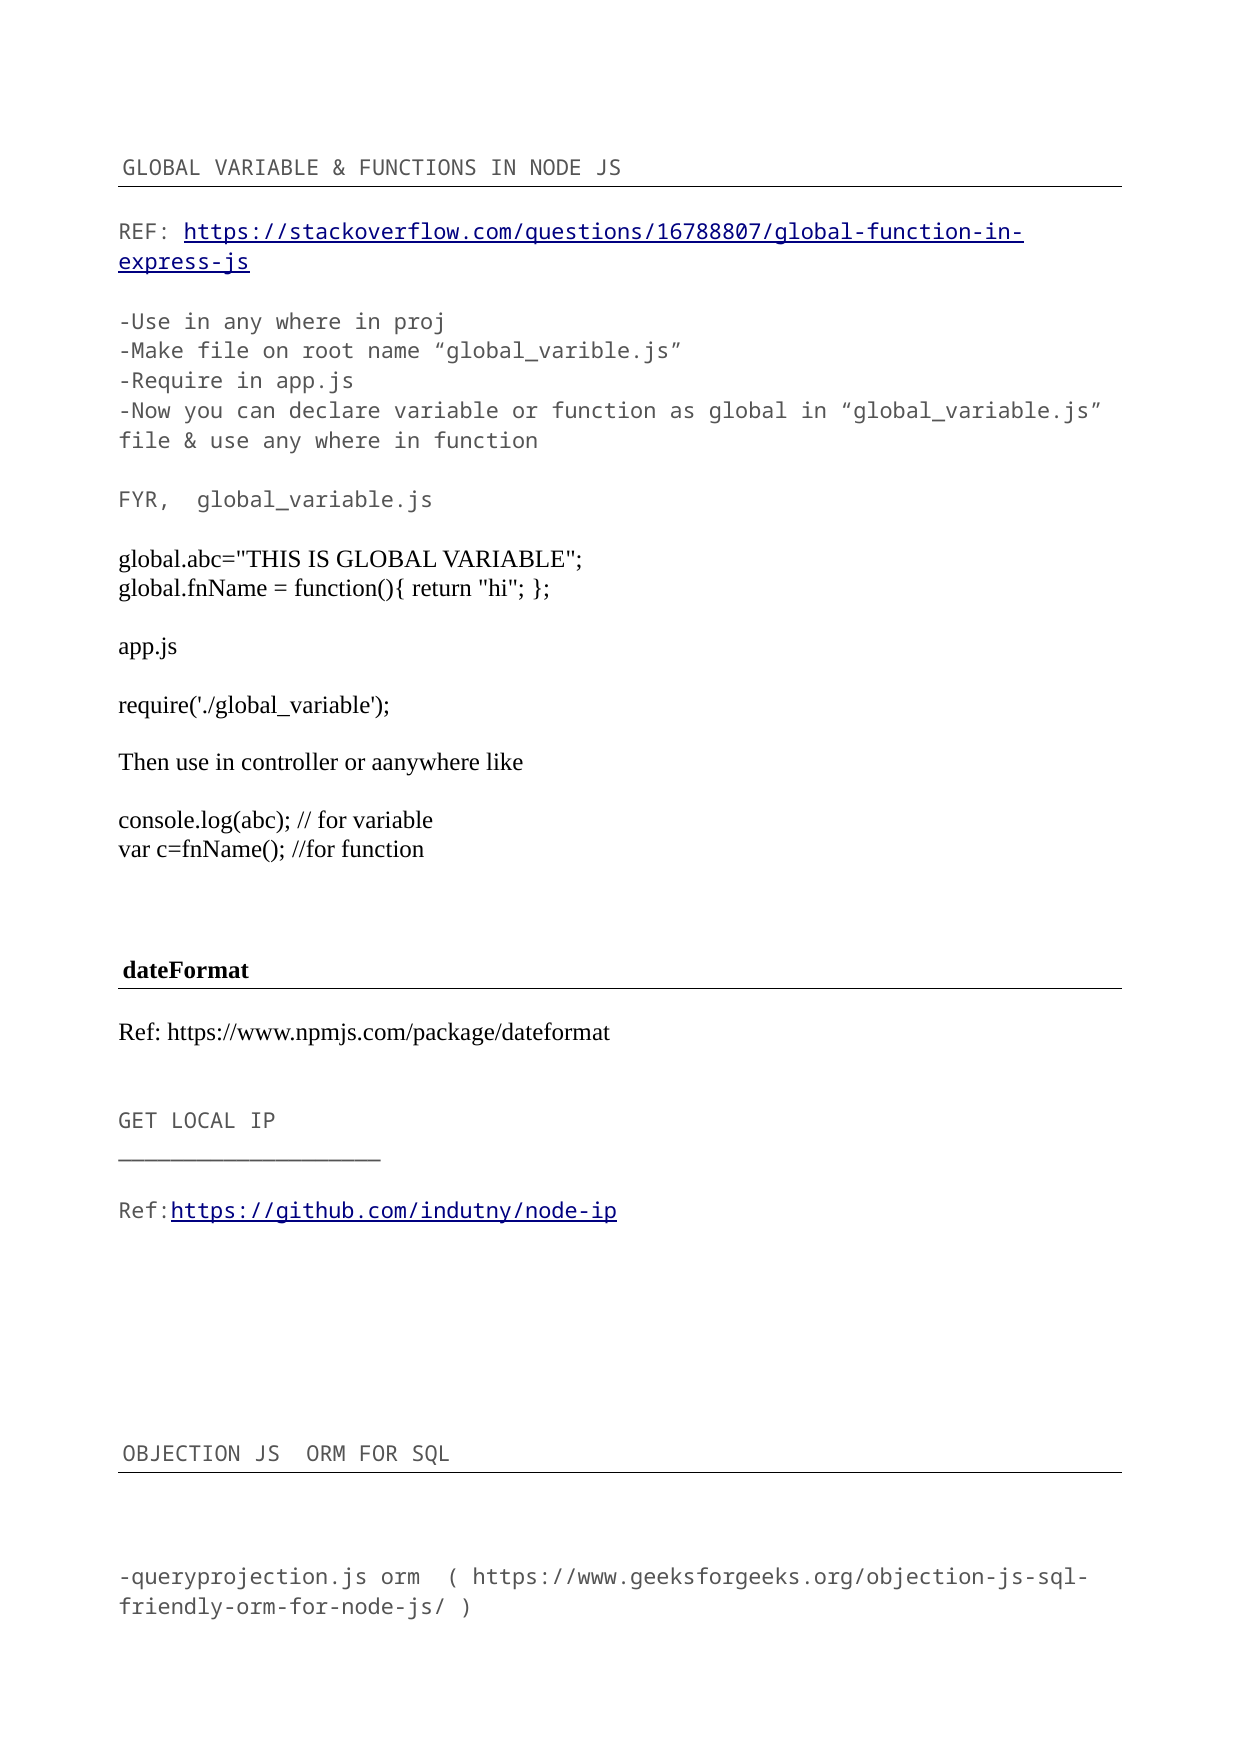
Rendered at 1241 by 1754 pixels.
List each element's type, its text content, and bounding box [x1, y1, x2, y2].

text GET LOCAL IP [118, 1105, 1122, 1135]
text global.abc="THIS IS GLOBAL VARIABLE"; [118, 544, 1122, 573]
text FYR, global_variable.js [118, 484, 1122, 514]
text REF: https://stackoverflow.com/questions/16788807/global-function-in-express-js [118, 216, 1122, 276]
text app.js [118, 631, 1122, 660]
text dateFormat [118, 951, 1122, 988]
text -Require in app.js [118, 365, 1122, 395]
text Then use in controller or aanywhere like [118, 747, 1122, 776]
text Ref:https://github.com/indutny/node-ip [118, 1195, 1122, 1224]
text GLOBAL VARIABLE & FUNCTIONS IN NODE JS [118, 148, 1122, 186]
text -Now you can declare variable or function as global in “global_variable.js” file & use any where in function [118, 395, 1122, 455]
text -Make file on root name “global_varible.js” [118, 336, 1122, 365]
text global.fnName = function(){ return "hi"; }; [118, 573, 1122, 602]
text -Use in any where in proj [118, 306, 1122, 336]
text OBJECTION JS ORM FOR SQL [118, 1433, 1122, 1472]
text Ref: https://www.npmjs.com/package/dateformat [118, 1017, 1122, 1046]
text var c=fnName(); //for function [118, 834, 1122, 862]
text console.log(abc); // for variable [118, 805, 1122, 834]
text require('./global_variable'); [118, 690, 1122, 719]
text -queryprojection.js orm ( https://www.geeksforgeeks.org/objection-js-sql-friendly-orm-for-node-js/ ) [118, 1561, 1122, 1621]
text ____________________ [118, 1135, 1122, 1165]
